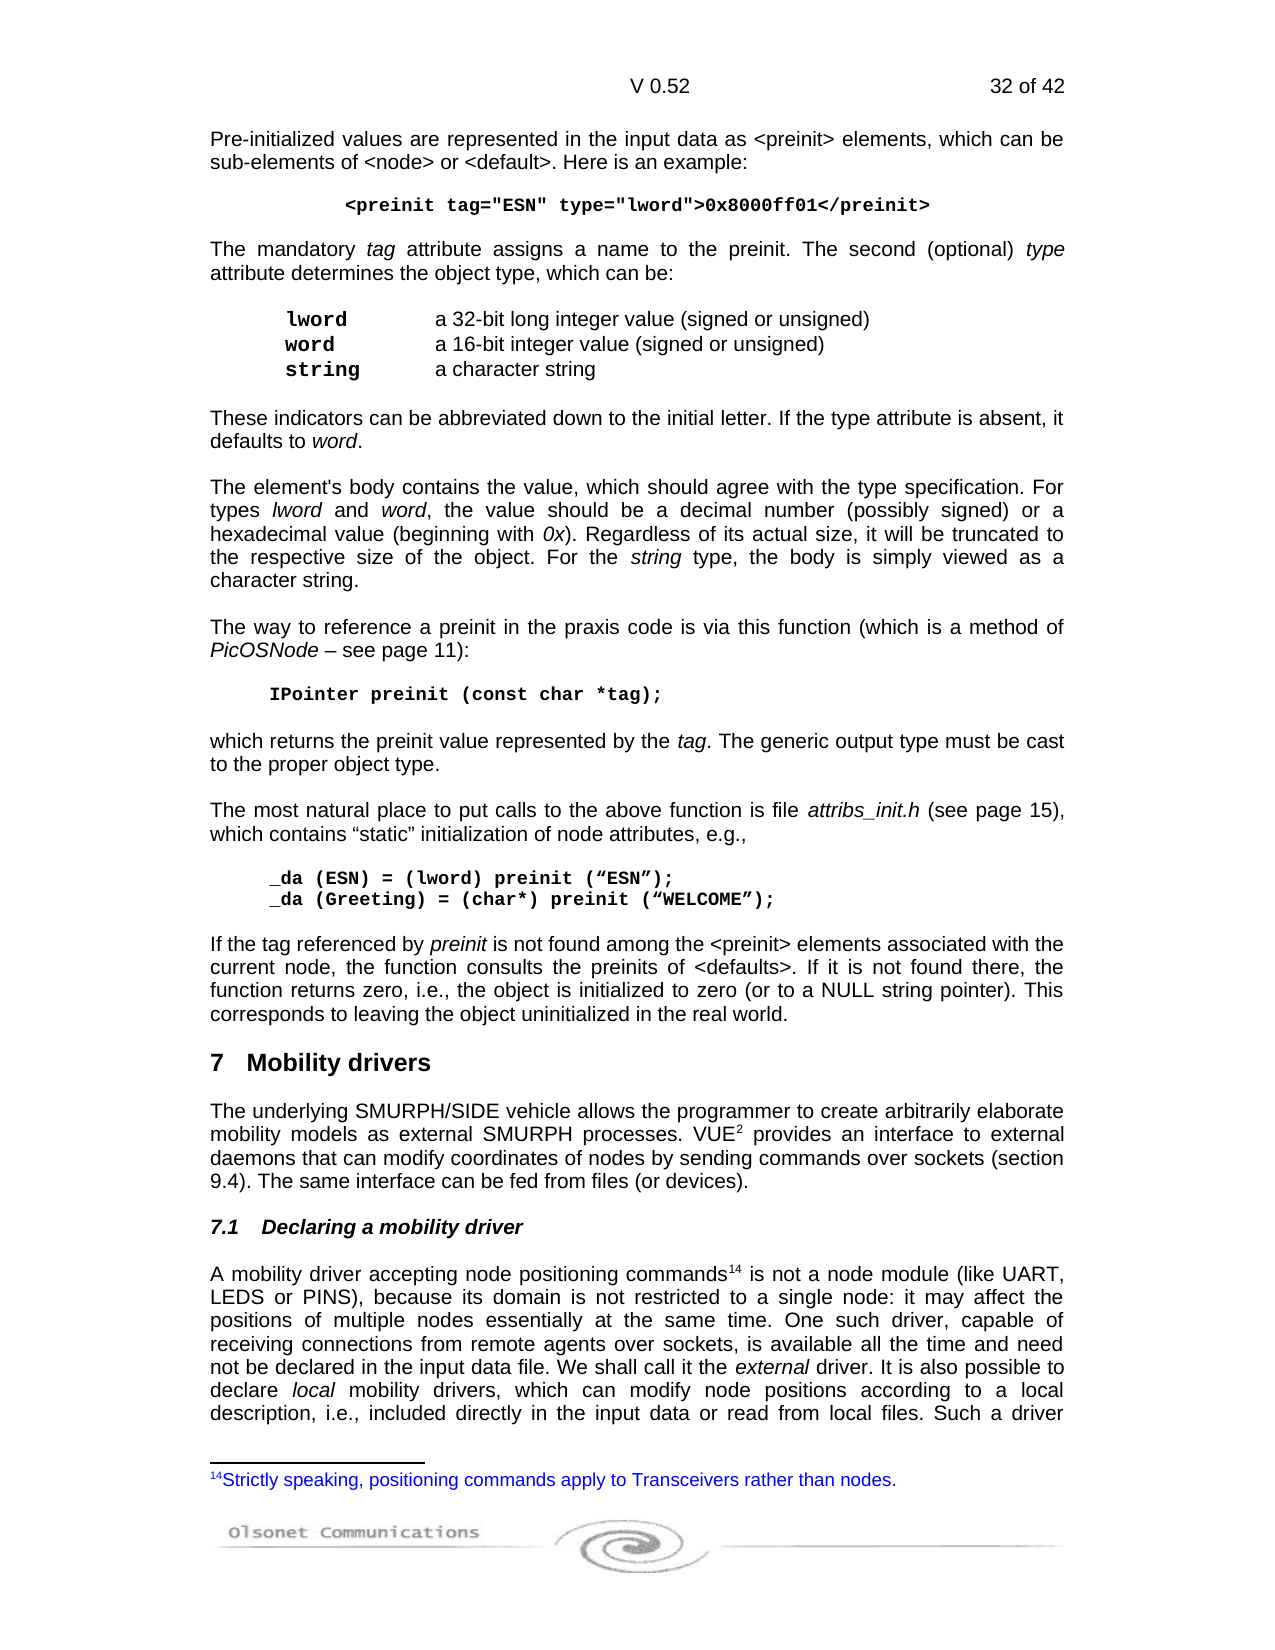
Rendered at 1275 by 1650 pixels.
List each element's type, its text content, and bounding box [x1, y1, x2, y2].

text The mandatory tag attribute assigns a name to the preinit. The second (optional) type attribute determines the object type, which can be: [210, 238, 1065, 284]
subtitle Declaring a mobility driver [210, 1216, 1065, 1239]
text _da (Greeting) = (char*) preinit (“WELCOME”); [269, 890, 1065, 911]
picture [210, 1504, 1065, 1596]
subtitle Mobility drivers [210, 1049, 1065, 1077]
text _da (ESN) = (lword) preinit (“ESN”); [269, 869, 1065, 890]
text These indicators can be abbreviated down to the initial letter. If the type attribute is absent, it defaults to word. [210, 406, 1065, 453]
text Strictly speaking, positioning commands apply to Transceivers rather than nodes. [210, 1469, 1065, 1490]
text The element's body contains the value, which should agree with the type specification. For types lword and word, the value should be a decimal number (possibly signed) or a hexadecimal value (beginning with 0x). Regardless of its actual size, it will be truncated to the respective size of the object. For the string type, the body is simply viewed as a character string. [210, 476, 1065, 592]
text The most natural place to put calls to the above function is file attribs_init.h (see page 16), which contains “static” initialization of node attributes, e.g., [210, 799, 1065, 846]
text lword a 32-bit long integer value (signed or unsigned) [210, 308, 1065, 333]
text IPointer preinit (const char *tag); [269, 685, 1065, 706]
text A mobility driver accepting node positioning commands is not a node module (like UART, LEDS or PINS), because its domain is not restricted to a single node: it may affect the positions of multiple nodes essentially at the same time. One such driver, capable of receiving connections from remote agents over sockets, is available all the time and need not be declared in the input data file. We shall call it the external driver. It is also possible to declare local mobility drivers, which can modify node positions according to a local description, i.e., included directly in the input data or read from local files. Such a driver [210, 1262, 1065, 1425]
text The underlying SMURPH/SIDE vehicle allows the programmer to create arbitrarily elaborate mobility models as external SMURPH processes. VUE2 provides an interface to external daemons that can modify coordinates of nodes by sending commands over sockets (section 9.4). The same interface can be fed from files (or devices). [210, 1100, 1065, 1193]
text string a character string [210, 358, 1065, 383]
text If the tag referenced by preinit is not found among the <preinit> elements associated with the current node, the function consults the preinits of <defaults>. If it is not found there, the function returns zero, i.e., the object is initialized to zero (or to a NULL string pointer). This corresponds to leaving the object uninitialized in the real world. [210, 932, 1065, 1025]
text which returns the preinit value represented by the tag. The generic output type must be cast to the proper object type. [210, 729, 1065, 776]
text Pre-initialized values are represented in the input data as <preinit> elements, which can be sub-elements of <node> or <default>. Here is an example: [210, 128, 1065, 174]
text The way to reference a preinit in the praxis code is via this function (which is a method of PicOSNode – see page 11): [210, 615, 1065, 662]
text <preinit tag="ESN" type="lword">0x8000ff01</preinit> [210, 195, 1065, 217]
text word a 16-bit integer value (signed or unsigned) [210, 333, 1065, 358]
